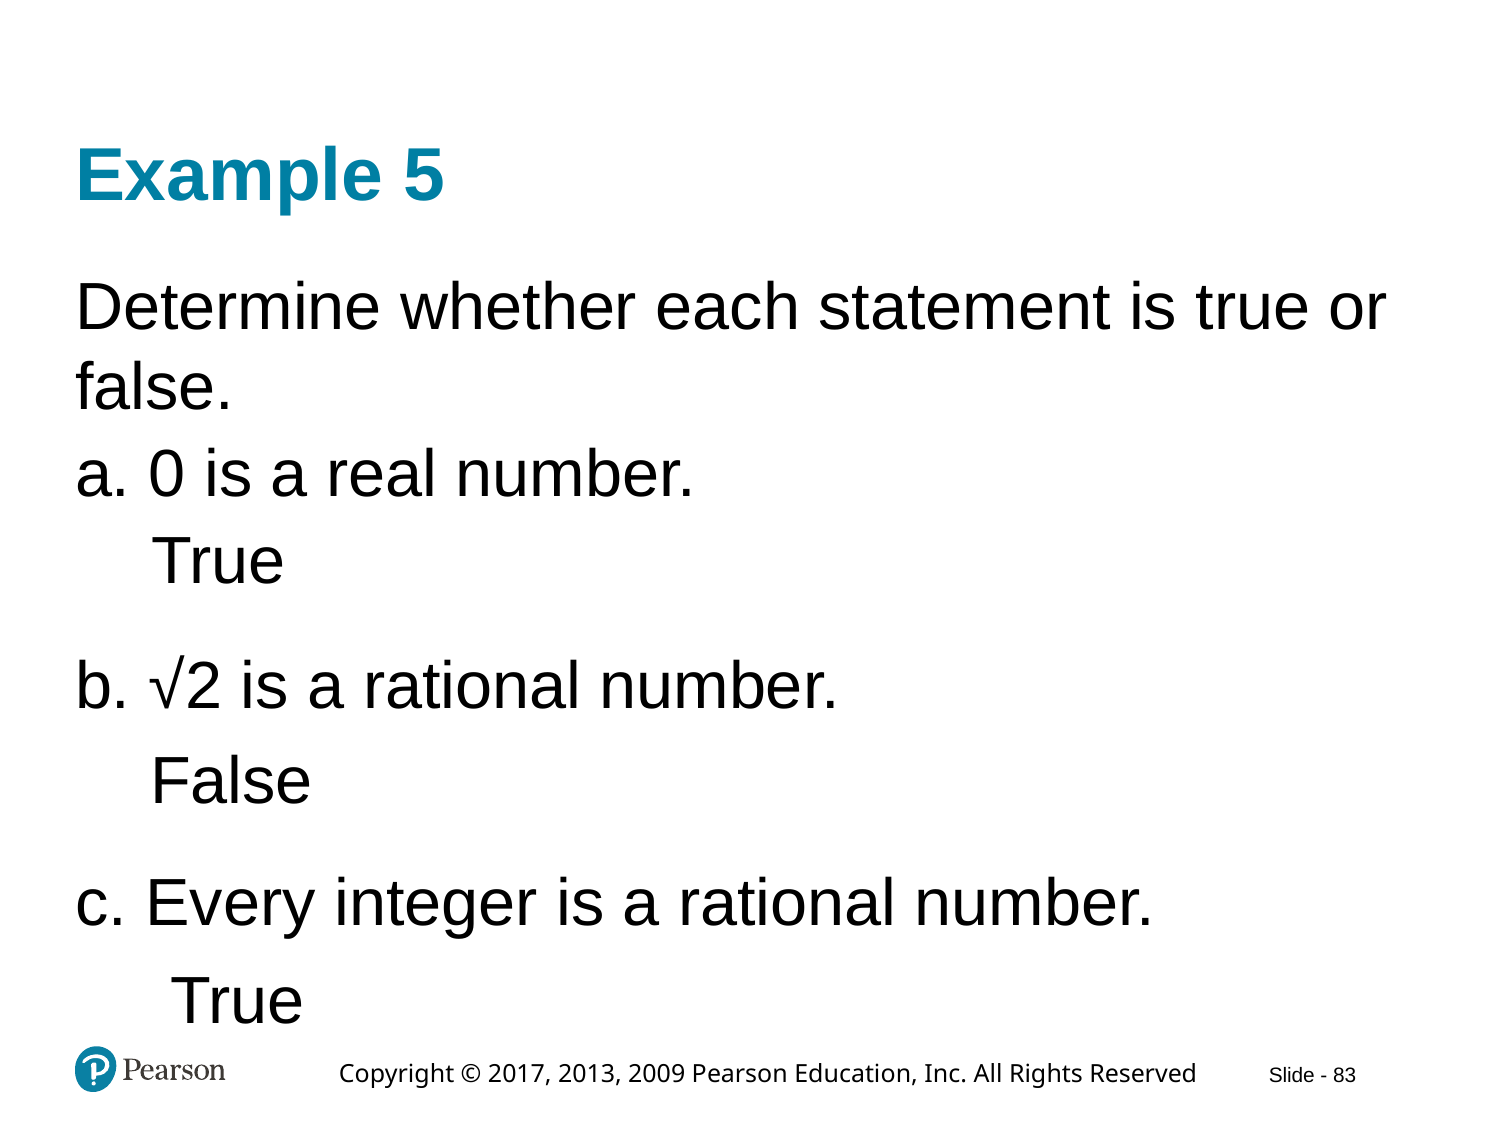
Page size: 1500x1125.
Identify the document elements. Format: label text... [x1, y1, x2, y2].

list Determine whether each statement is true or false. [75, 262, 1425, 418]
list c. Every integer is a rational number. [75, 858, 1201, 933]
list b. √2 is a rational number. [75, 642, 1188, 721]
title Example 5 [75, 35, 1425, 216]
list a. 0 is a real number. [75, 429, 713, 501]
list True [170, 957, 383, 1033]
list False [150, 736, 338, 810]
list True [151, 516, 302, 592]
